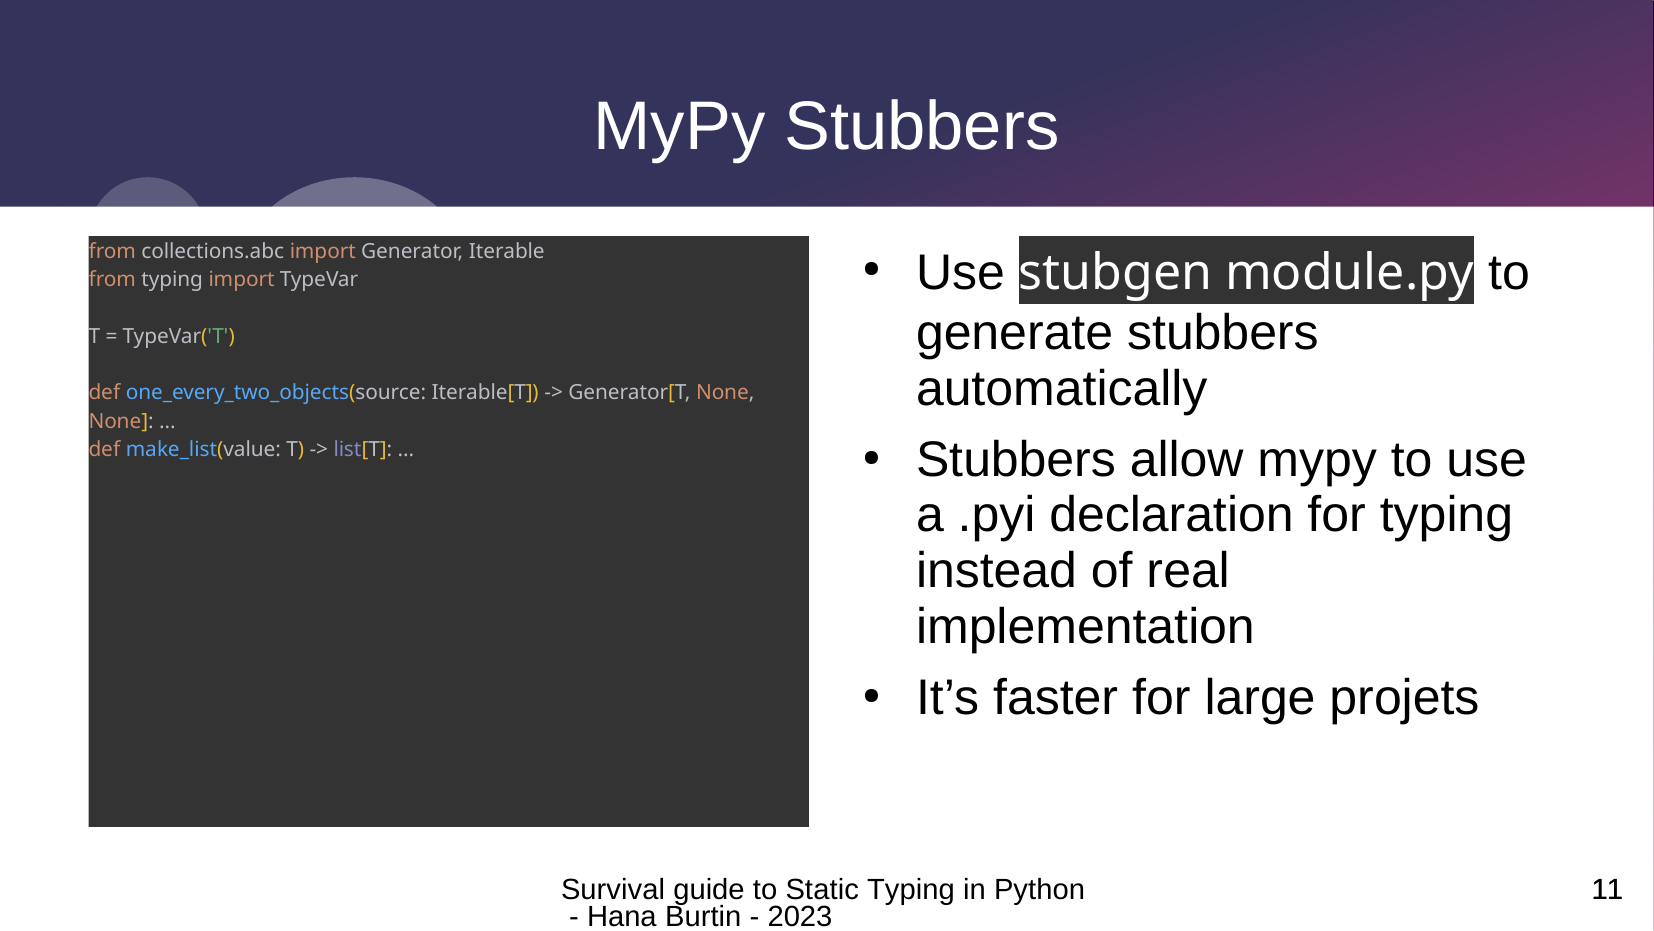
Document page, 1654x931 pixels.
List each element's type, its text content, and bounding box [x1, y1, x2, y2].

list Use stubgen module.py to generate stubbers automatically Stubbers allow mypy to use a .pyi declaration for typing instead of real implementation It’s faster for large projets [845, 236, 1566, 827]
list from collections.abc import Generator, Iterable from typing import TypeVar T = TypeVar('T') def one_every_two_objects(source: Iterable[T]) -> Generator[T, None, None]: ... def make_list(value: T) -> list[T]: ... [88, 236, 809, 827]
title MyPy Stubbers [88, 44, 1565, 207]
